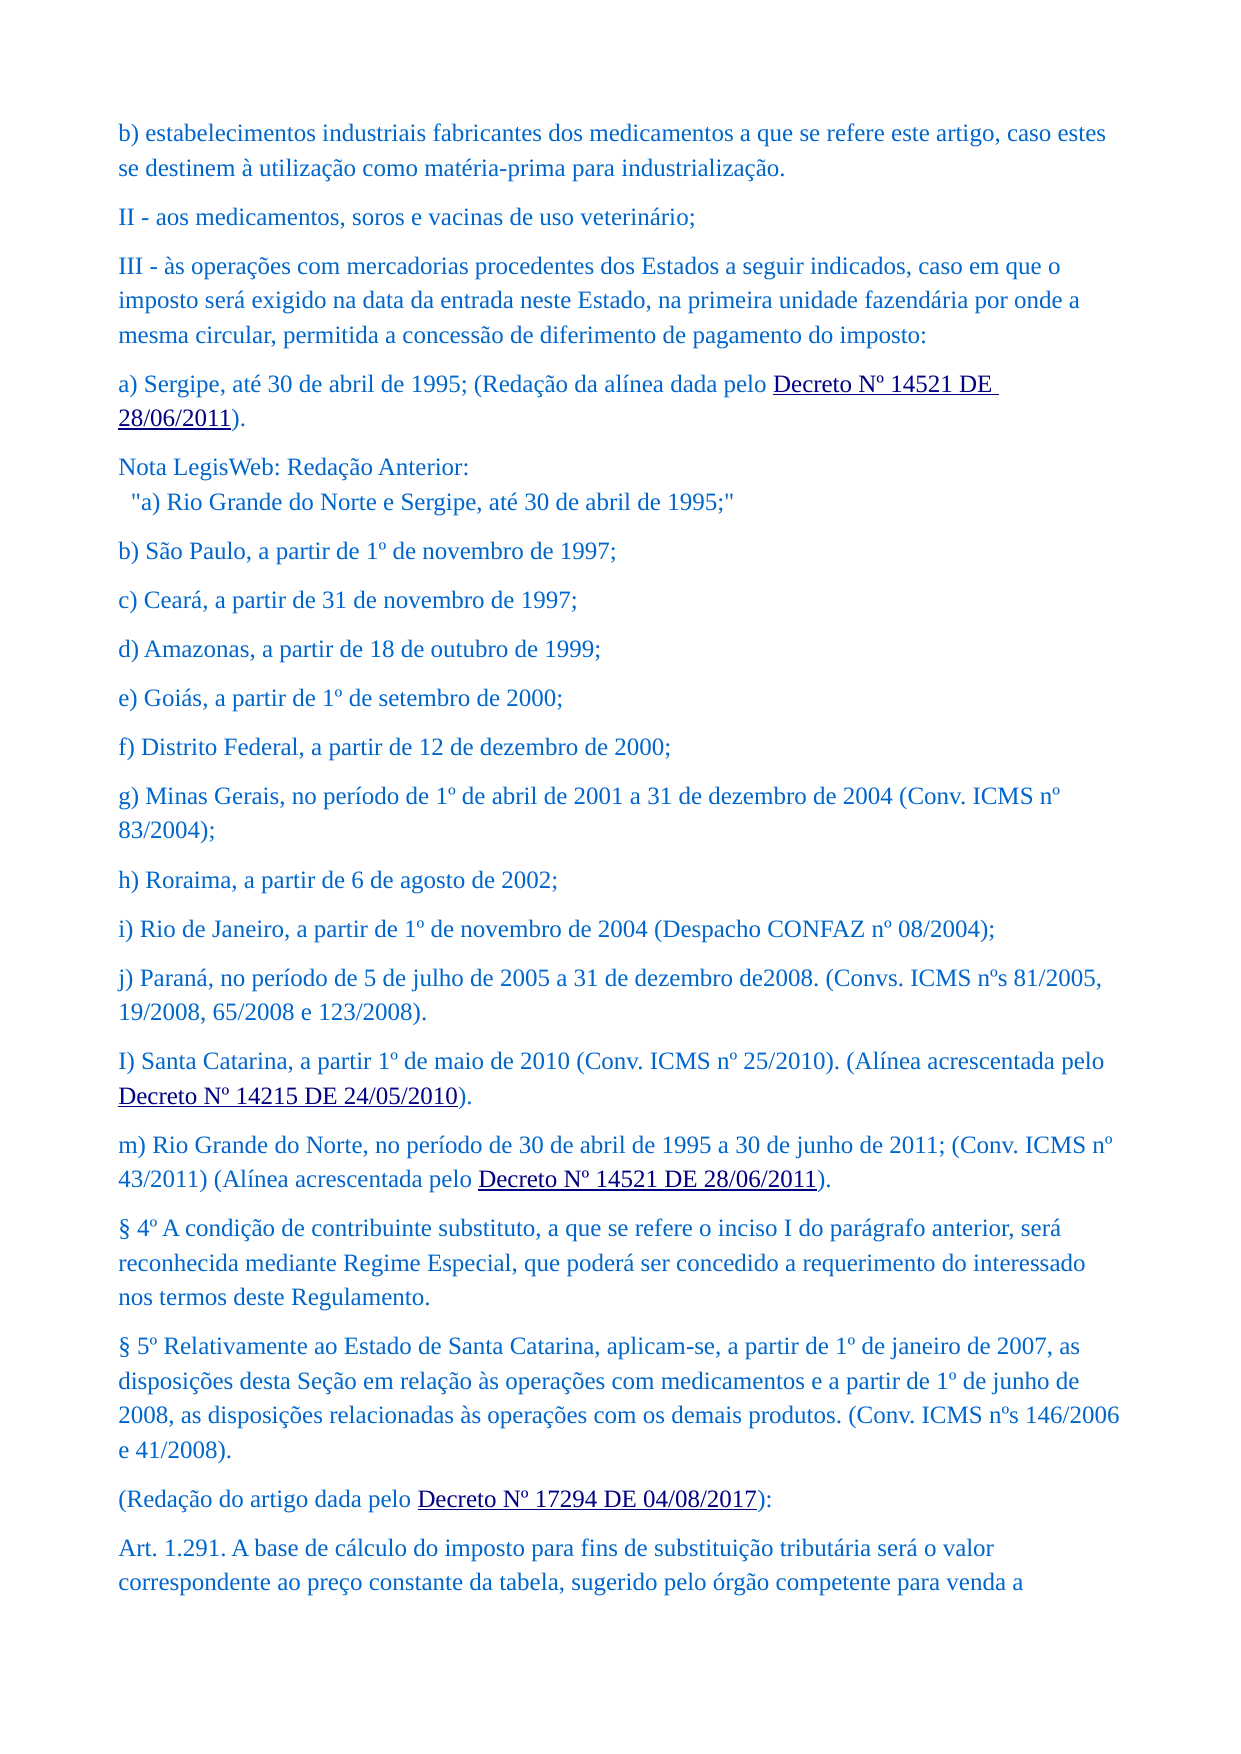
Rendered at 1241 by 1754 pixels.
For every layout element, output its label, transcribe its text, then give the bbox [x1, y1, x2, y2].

text § 5º Relativamente ao Estado de Santa Catarina, aplicam-se, a partir de 1º de janeiro de 2007, as disposições desta Seção em relação às operações com medicamentos e a partir de 1º de junho de 2008, as disposições relacionadas às operações com os demais produtos. (Conv. ICMS nºs 146/2006 e 41/2008). [118, 1331, 1122, 1464]
text Nota LegisWeb: Redação Anterior: "a) Rio Grande do Norte e Sergipe, até 30 de abril de 1995;" [118, 452, 1122, 516]
text i) Rio de Janeiro, a partir de 1º de novembro de 2004 (Despacho CONFAZ nº 08/2004); [118, 914, 1122, 942]
text III - às operações com mercadorias procedentes dos Estados a seguir indicados, caso em que o imposto será exigido na data da entrada neste Estado, na primeira unidade fazendária por onde a mesma circular, permitida a concessão de diferimento de pagamento do imposto: [118, 251, 1122, 348]
text II - aos medicamentos, soros e vacinas de uso veterinário; [118, 202, 1122, 230]
text d) Amazonas, a partir de 18 de outubro de 1999; [118, 634, 1122, 663]
text b) São Paulo, a partir de 1º de novembro de 1997; [118, 536, 1122, 564]
text § 4º A condição de contribuinte substituto, a que se refere o inciso I do parágrafo anterior, será reconhecida mediante Regime Especial, que poderá ser concedido a requerimento do interessado nos termos deste Regulamento. [118, 1213, 1122, 1311]
text f) Distrito Federal, a partir de 12 de dezembro de 2000; [118, 732, 1122, 761]
text a) Sergipe, até 30 de abril de 1995; (Redação da alínea dada pelo Decreto Nº 14521 DE 28/06/2011). [118, 369, 1122, 432]
text h) Roraima, a partir de 6 de agosto de 2002; [118, 865, 1122, 893]
text c) Ceará, a partir de 31 de novembro de 1997; [118, 585, 1122, 614]
text (Redação do artigo dada pelo Decreto Nº 17294 DE 04/08/2017): [118, 1484, 1122, 1513]
text g) Minas Gerais, no período de 1º de abril de 2001 a 31 de dezembro de 2004 (Conv. ICMS nº 83/2004); [118, 781, 1122, 844]
text b) estabelecimentos industriais fabricantes dos medicamentos a que se refere este artigo, caso estes se destinem à utilização como matéria-prima para industrialização. [118, 118, 1122, 181]
text j) Paraná, no período de 5 de julho de 2005 a 31 de dezembro de2008. (Convs. ICMS nºs 81/2005, 19/2008, 65/2008 e 123/2008). [118, 963, 1122, 1026]
text I) Santa Catarina, a partir 1º de maio de 2010 (Conv. ICMS nº 25/2010). (Alínea acrescentada pelo Decreto Nº 14215 DE 24/05/2010). [118, 1046, 1122, 1109]
text m) Rio Grande do Norte, no período de 30 de abril de 1995 a 30 de junho de 2011; (Conv. ICMS nº 43/2011) (Alínea acrescentada pelo Decreto Nº 14521 DE 28/06/2011). [118, 1130, 1122, 1193]
text Art. 1.291. A base de cálculo do imposto para fins de substituição tributária será o valor correspondente ao preço constante da tabela, sugerido pelo órgão competente para venda a [118, 1533, 1122, 1596]
text e) Goiás, a partir de 1º de setembro de 2000; [118, 683, 1122, 712]
